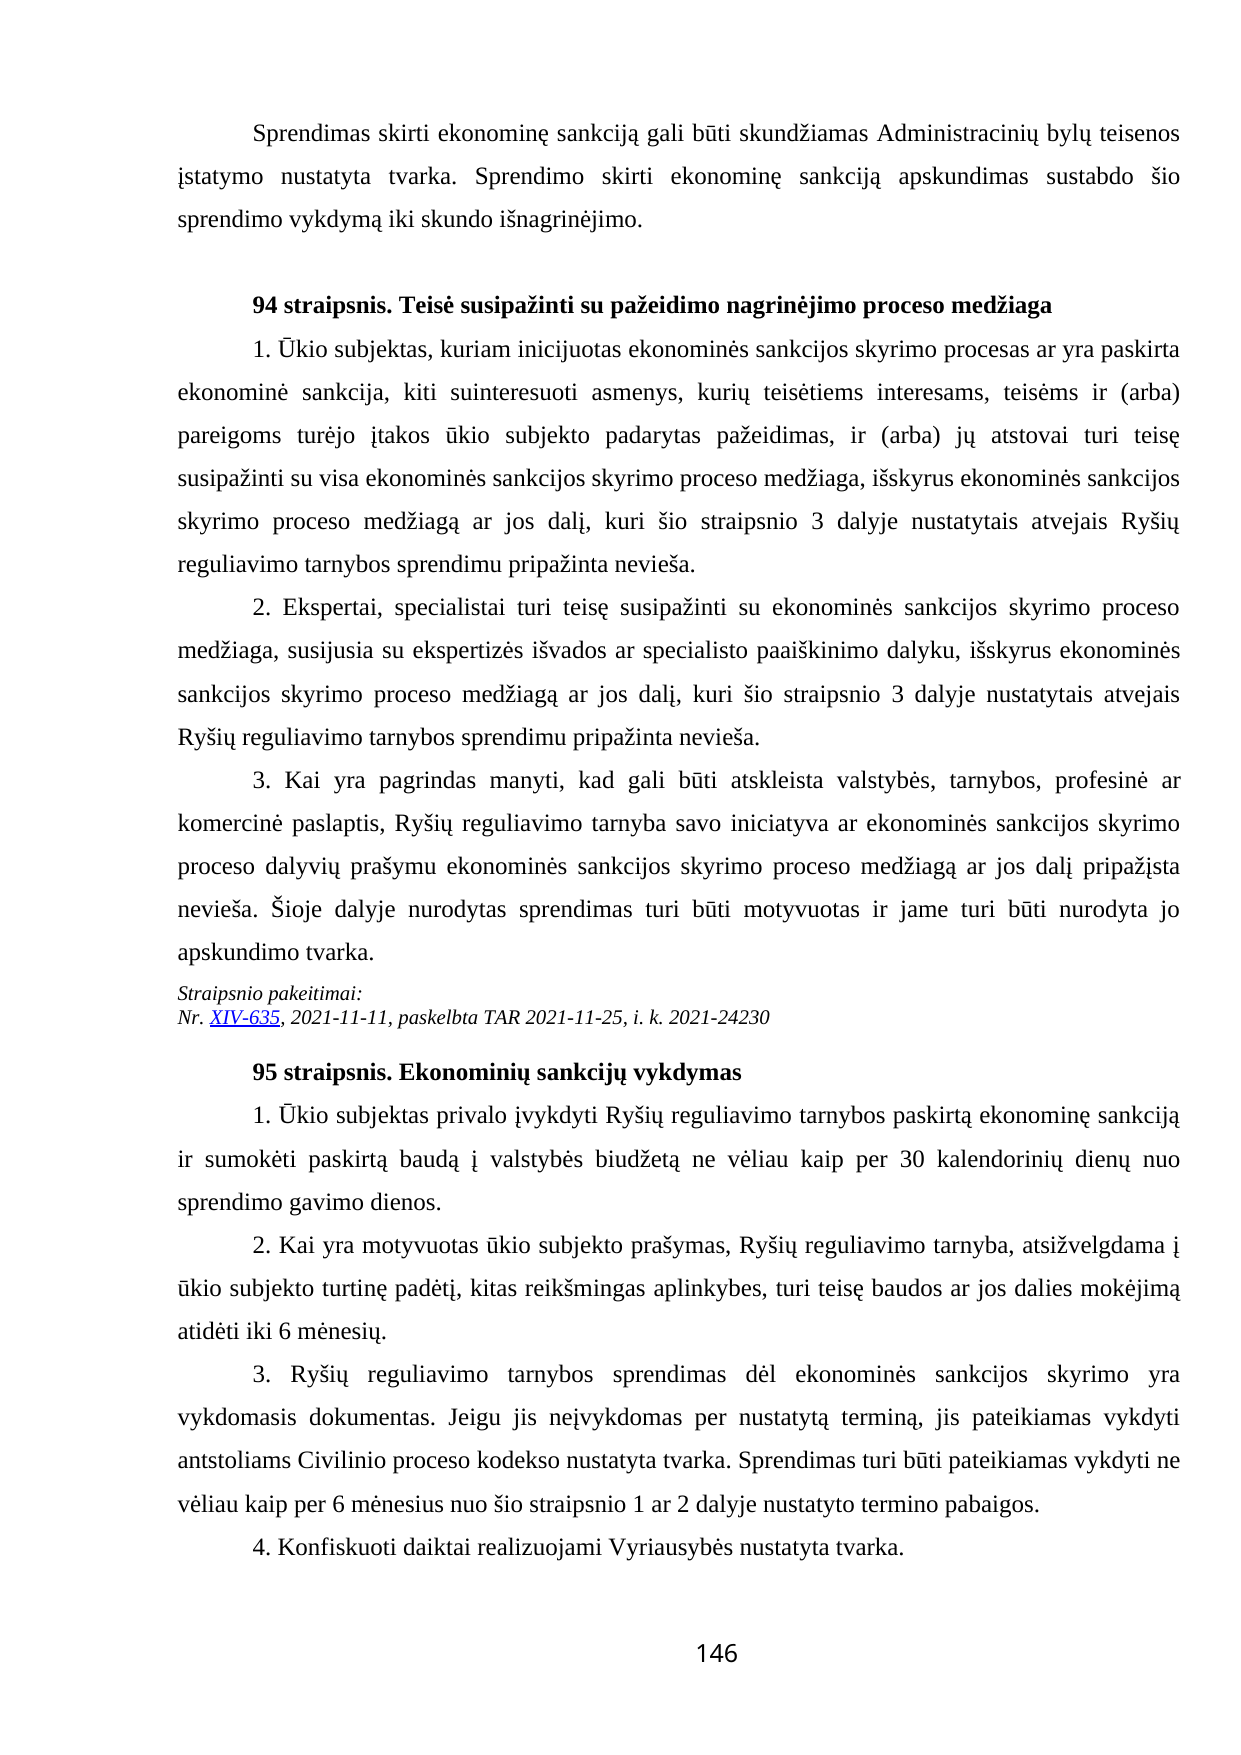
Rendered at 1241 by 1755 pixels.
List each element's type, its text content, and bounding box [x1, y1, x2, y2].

text Sprendimas skirti ekonominę sankciją gali būti skundžiamas Administracinių bylų teisenos įstatymo nustatyta tvarka. Sprendimo skirti ekonominę sankciją apskundimas sustabdo šio sprendimo vykdymą iki skundo išnagrinėjimo. [177, 118, 1181, 233]
text 1. Ūkio subjektas, kuriam inicijuotas ekonominės sankcijos skyrimo procesas ar yra paskirta ekonominė sankcija, kiti suinteresuoti asmenys, kurių teisėtiems interesams, teisėms ir (arba) pareigoms turėjo įtakos ūkio subjekto padarytas pažeidimas, ir (arba) jų atstovai turi teisę susipažinti su visa ekonominės sankcijos skyrimo proceso medžiaga, išskyrus ekonominės sankcijos skyrimo proceso medžiagą ar jos dalį, kuri šio straipsnio 3 dalyje nustatytais atvejais Ryšių reguliavimo tarnybos sprendimu pripažinta nevieša. [177, 334, 1181, 578]
text Straipsnio pakeitimai: [177, 981, 1181, 1005]
text 95 straipsnis. Ekonominių sankcijų vykdymas [177, 1057, 1181, 1086]
text 2. Kai yra motyvuotas ūkio subjekto prašymas, Ryšių reguliavimo tarnyba, atsižvelgdama į ūkio subjekto turtinę padėtį, kitas reikšmingas aplinkybes, turi teisę baudos ar jos dalies mokėjimą atidėti iki 6 mėnesių. [177, 1230, 1181, 1345]
text 4. Konfiskuoti daiktai realizuojami Vyriausybės nustatyta tvarka. [177, 1532, 1181, 1561]
text 3. Ryšių reguliavimo tarnybos sprendimas dėl ekonominės sankcijos skyrimo yra vykdomasis dokumentas. Jeigu jis neįvykdomas per nustatytą terminą, jis pateikiamas vykdyti antstoliams Civilinio proceso kodekso nustatyta tvarka. Sprendimas turi būti pateikiamas vykdyti ne vėliau kaip per 6 mėnesius nuo šio straipsnio 1 ar 2 dalyje nustatyto termino pabaigos. [177, 1359, 1181, 1517]
text 2. Ekspertai, specialistai turi teisę susipažinti su ekonominės sankcijos skyrimo proceso medžiaga, susijusia su ekspertizės išvados ar specialisto paaiškinimo dalyku, išskyrus ekonominės sankcijos skyrimo proceso medžiagą ar jos dalį, kuri šio straipsnio 3 dalyje nustatytais atvejais Ryšių reguliavimo tarnybos sprendimu pripažinta nevieša. [177, 592, 1181, 751]
text 3. Kai yra pagrindas manyti, kad gali būti atskleista valstybės, tarnybos, profesinė ar komercinė paslaptis, Ryšių reguliavimo tarnyba savo iniciatyva ar ekonominės sankcijos skyrimo proceso dalyvių prašymu ekonominės sankcijos skyrimo proceso medžiagą ar jos dalį pripažįsta nevieša. Šioje dalyje nurodytas sprendimas turi būti motyvuotas ir jame turi būti nurodyta jo apskundimo tvarka. [177, 765, 1181, 966]
text 94 straipsnis. Teisė susipažinti su pažeidimo nagrinėjimo proceso medžiaga [177, 291, 1181, 319]
text 1. Ūkio subjektas privalo įvykdyti Ryšių reguliavimo tarnybos paskirtą ekonominę sankciją ir sumokėti paskirtą baudą į valstybės biudžetą ne vėliau kaip per 30 kalendorinių dienų nuo sprendimo gavimo dienos. [177, 1101, 1181, 1216]
text Nr. XIV-635, 2021-11-11, paskelbta TAR 2021-11-25, i. k. 2021-24230 [177, 1005, 1181, 1029]
